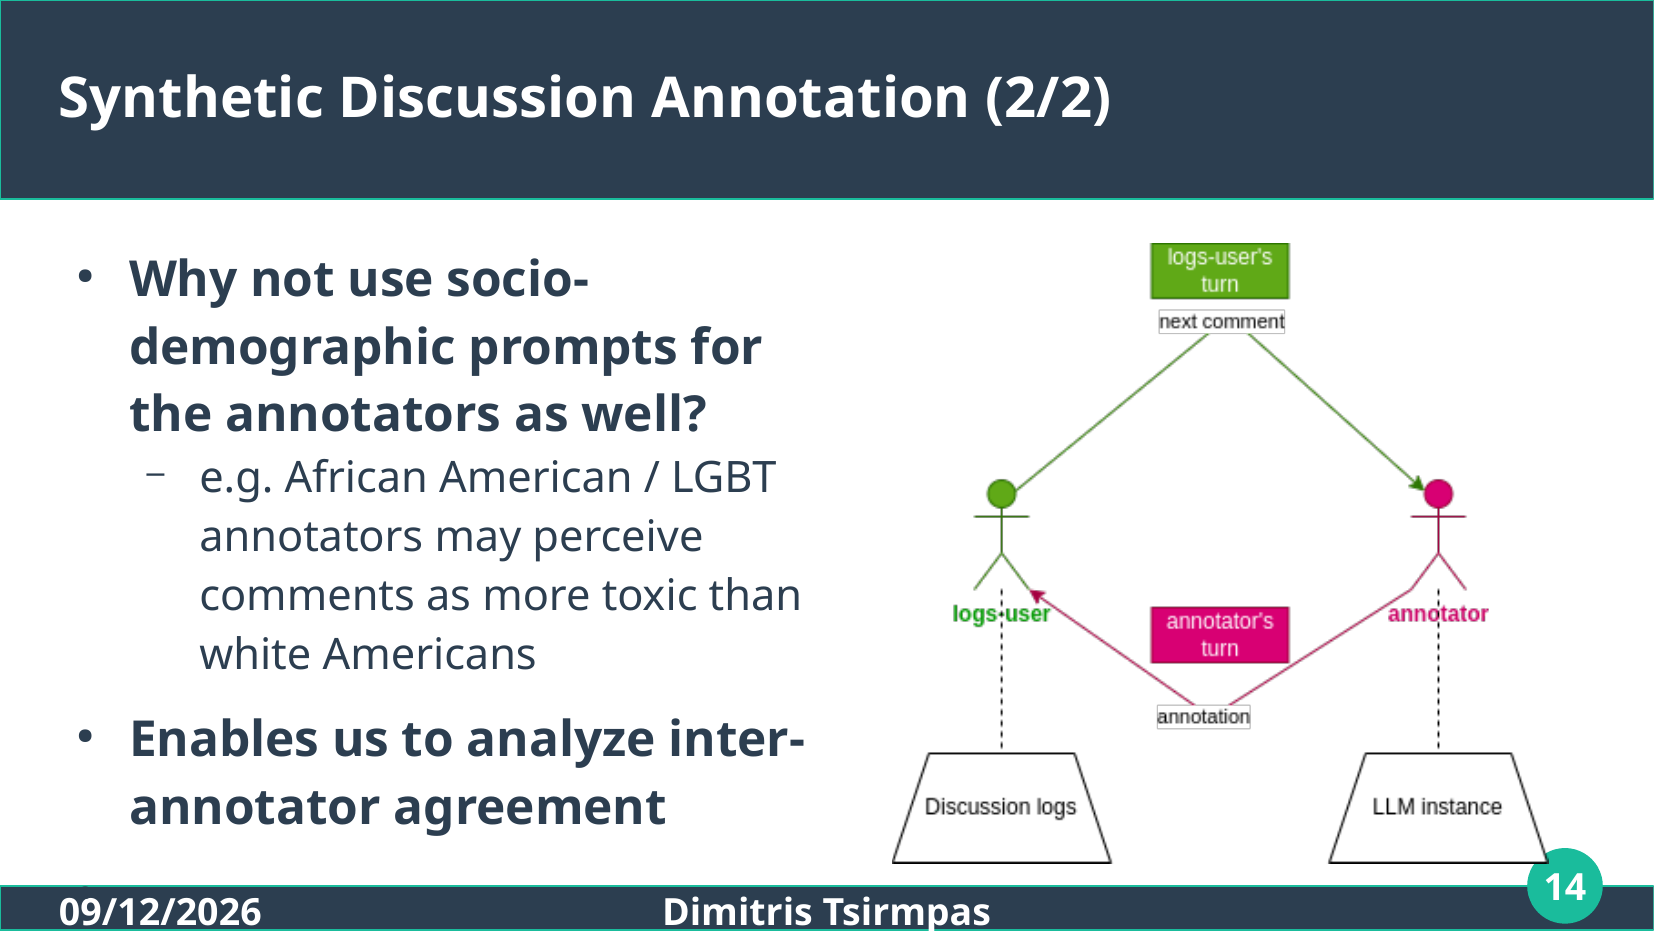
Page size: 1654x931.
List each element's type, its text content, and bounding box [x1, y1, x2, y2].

title Synthetic Discussion Annotation (2/2) [59, 37, 1595, 155]
list Why not use socio-demographic prompts for the annotators as well? e.g. African American / LGBT annotators may perceive comments as more toxic than white Americans Enables us to analyze inter-annotator agreement [59, 243, 809, 864]
picture [892, 243, 1549, 864]
